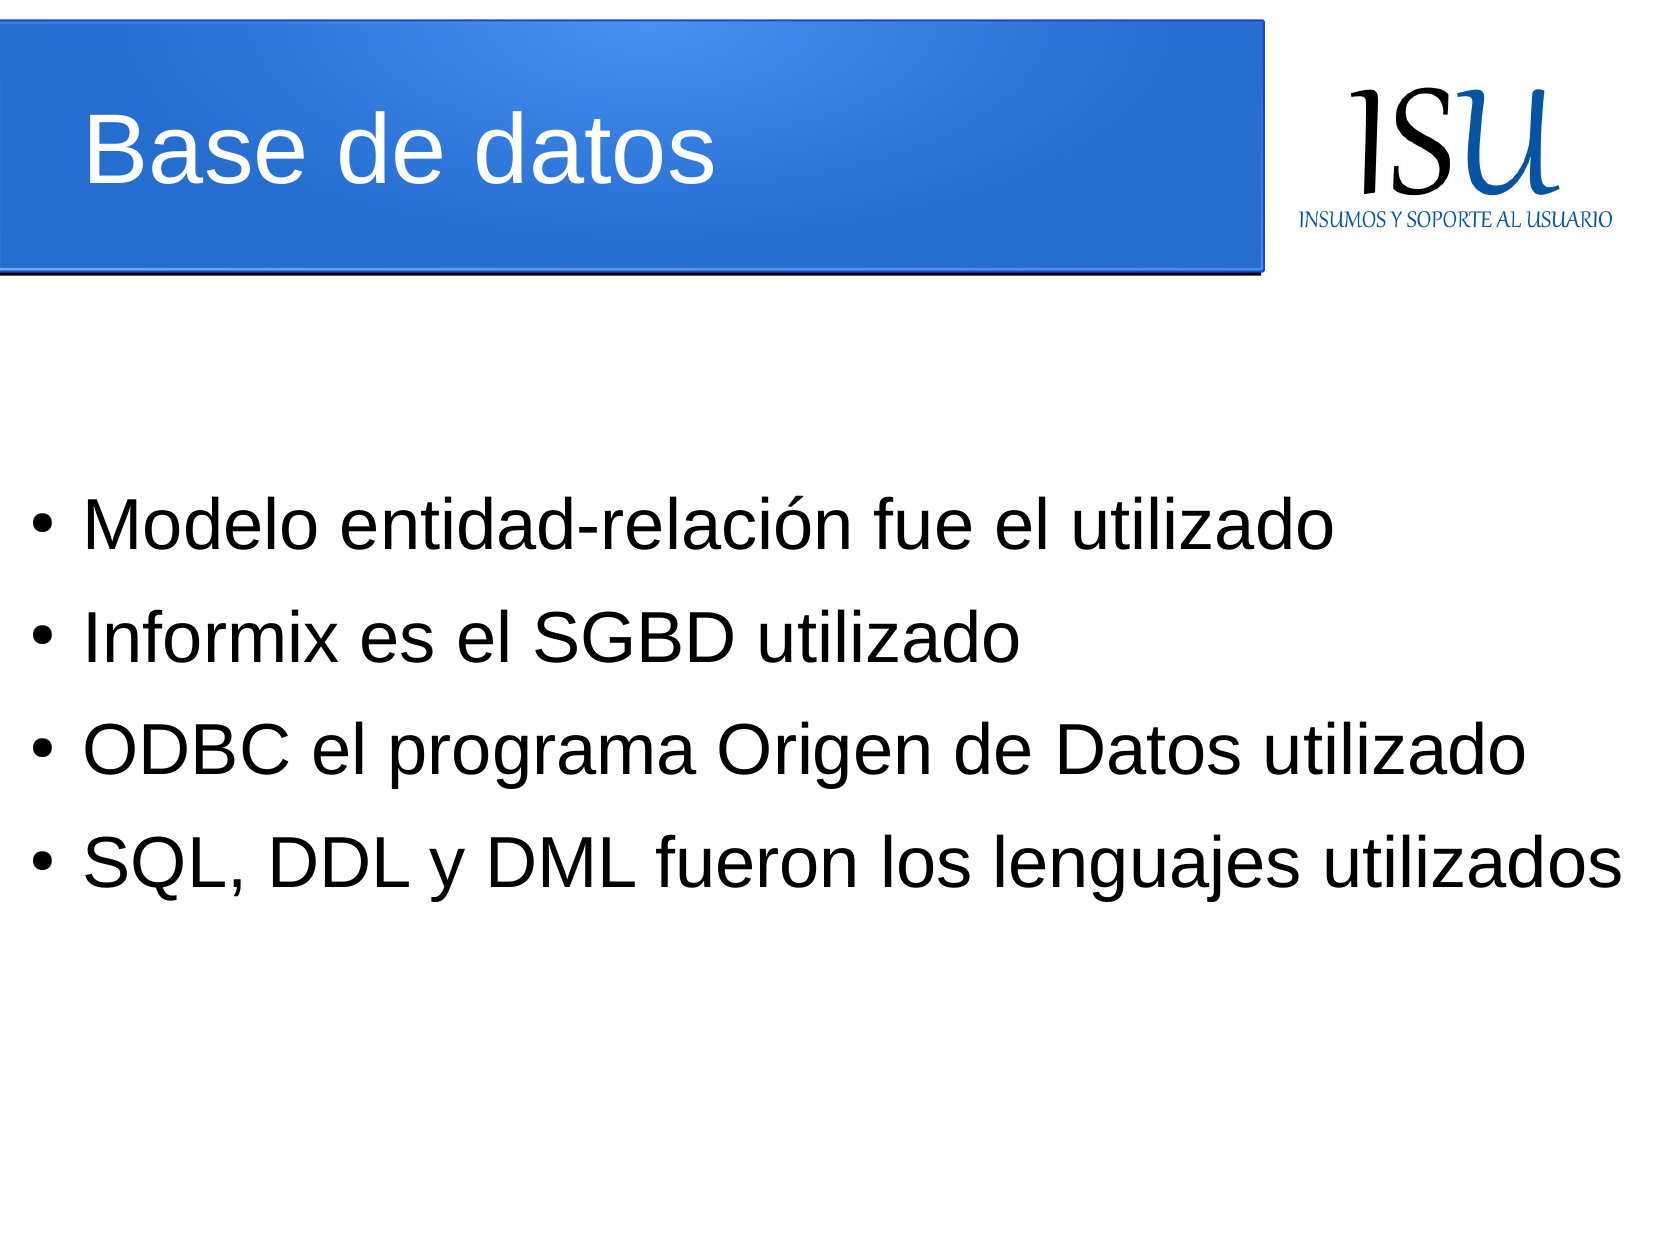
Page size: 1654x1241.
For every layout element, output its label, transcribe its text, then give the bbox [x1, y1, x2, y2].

picture [1279, 56, 1636, 254]
list Modelo entidad-relación fue el utilizado Informix es el SGBD utilizado ODBC el programa Origen de Datos utilizado SQL, DDL y DML fueron los lenguajes utilizados [11, 484, 1654, 930]
title Base de datos [82, 47, 1235, 252]
